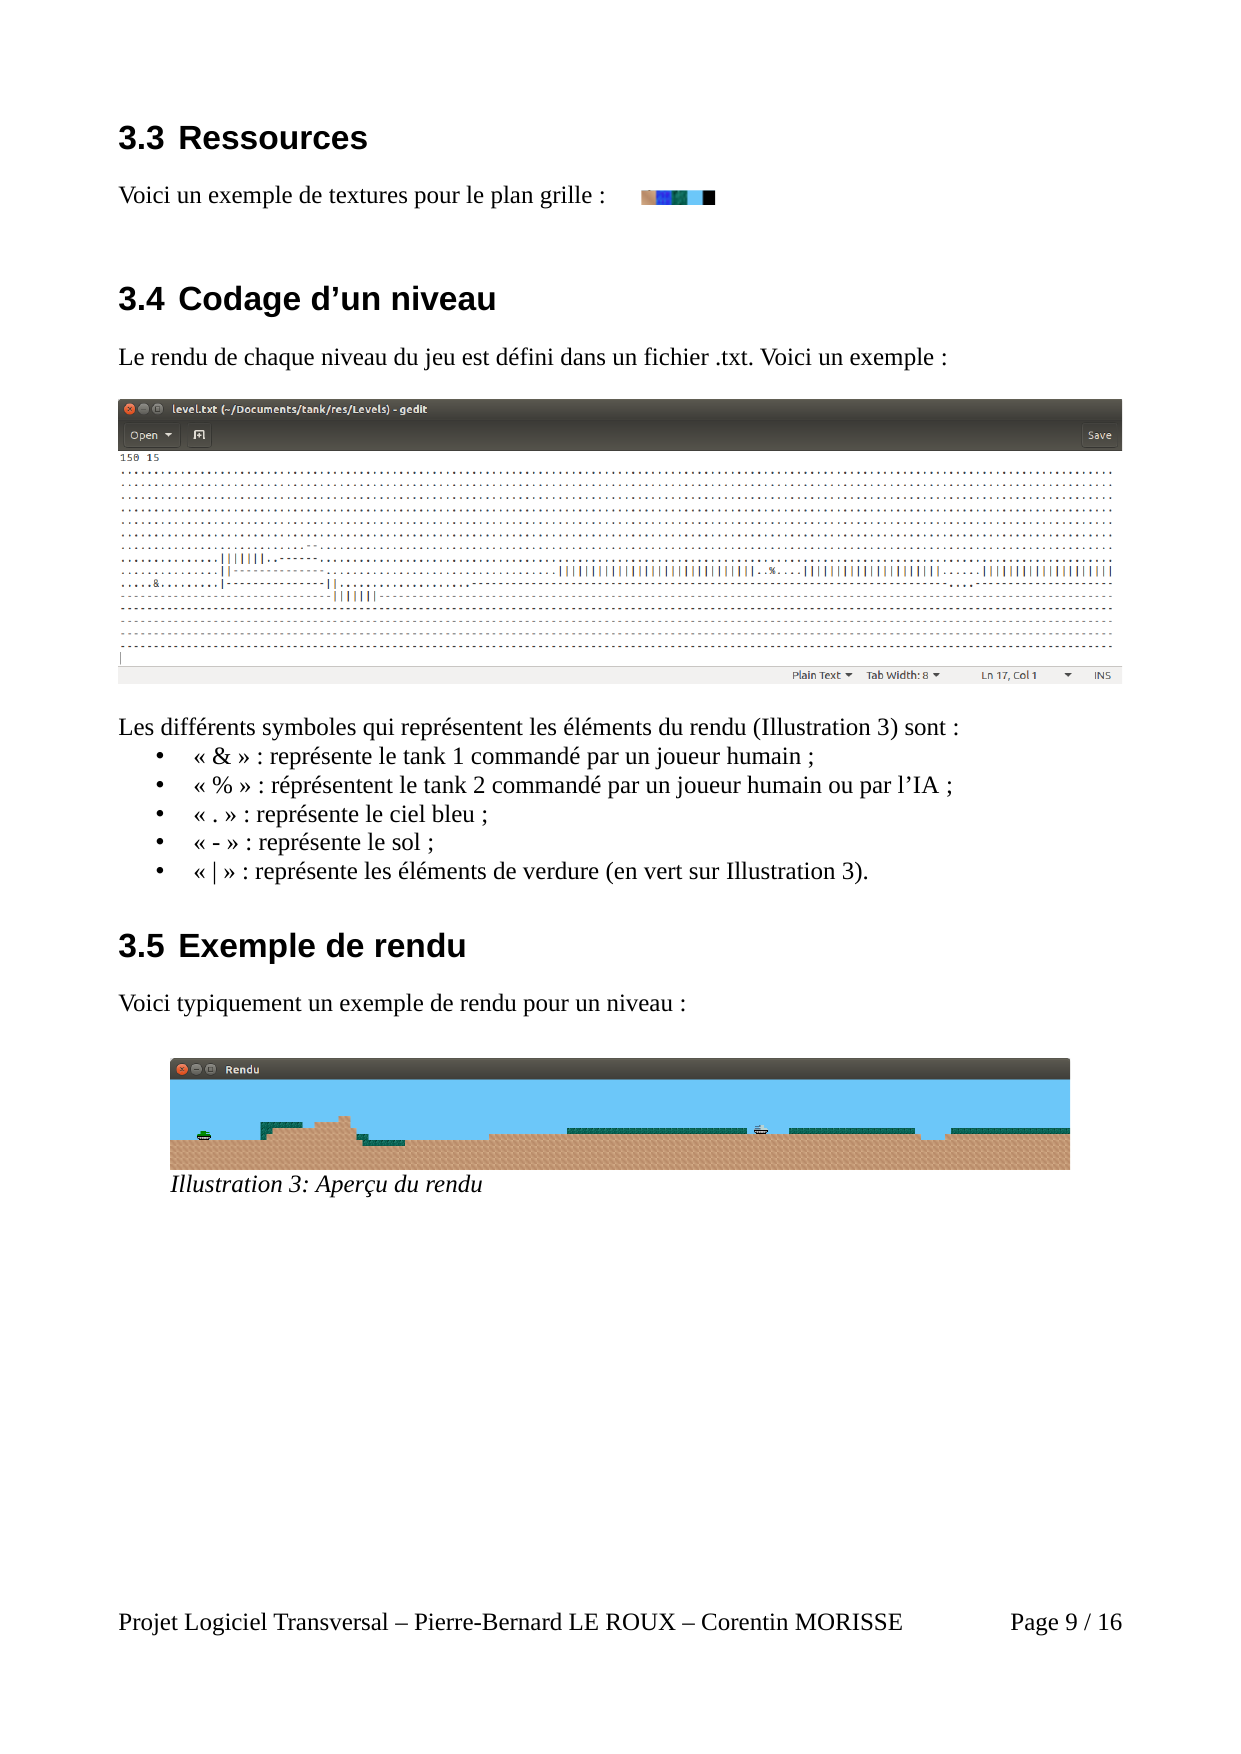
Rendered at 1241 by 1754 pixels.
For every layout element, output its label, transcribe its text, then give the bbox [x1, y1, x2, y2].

list « % » : réprésentent le tank 2 commandé par un joueur humain ou par l’IA ; [156, 770, 1122, 799]
subtitle Exemple de rendu [118, 926, 1122, 965]
text Les différents symboles qui représentent les éléments du rendu (Illustration 3) sont : [118, 712, 1122, 741]
text Voici un exemple de textures pour le plan grille : [118, 180, 1122, 209]
text Illustration 3: Aperçu du rendu [170, 1170, 1070, 1198]
list « & » : représente le tank 1 commandé par un joueur humain ; [156, 741, 1122, 770]
text Voici typiquement un exemple de rendu pour un niveau : [118, 988, 1122, 1017]
text Le rendu de chaque niveau du jeu est défini dans un fichier .txt. Voici un exemple : [118, 342, 1122, 370]
list « . » : représente le ciel bleu ; [156, 799, 1122, 827]
subtitle Ressources [118, 118, 1122, 157]
subtitle Codage d’un niveau [118, 279, 1122, 318]
list « | » : représente les éléments de verdure (en vert sur Illustration 3). [156, 856, 1122, 885]
picture [170, 1058, 1071, 1170]
list « - » : représente le sol ; [156, 827, 1122, 856]
picture [118, 399, 1123, 684]
